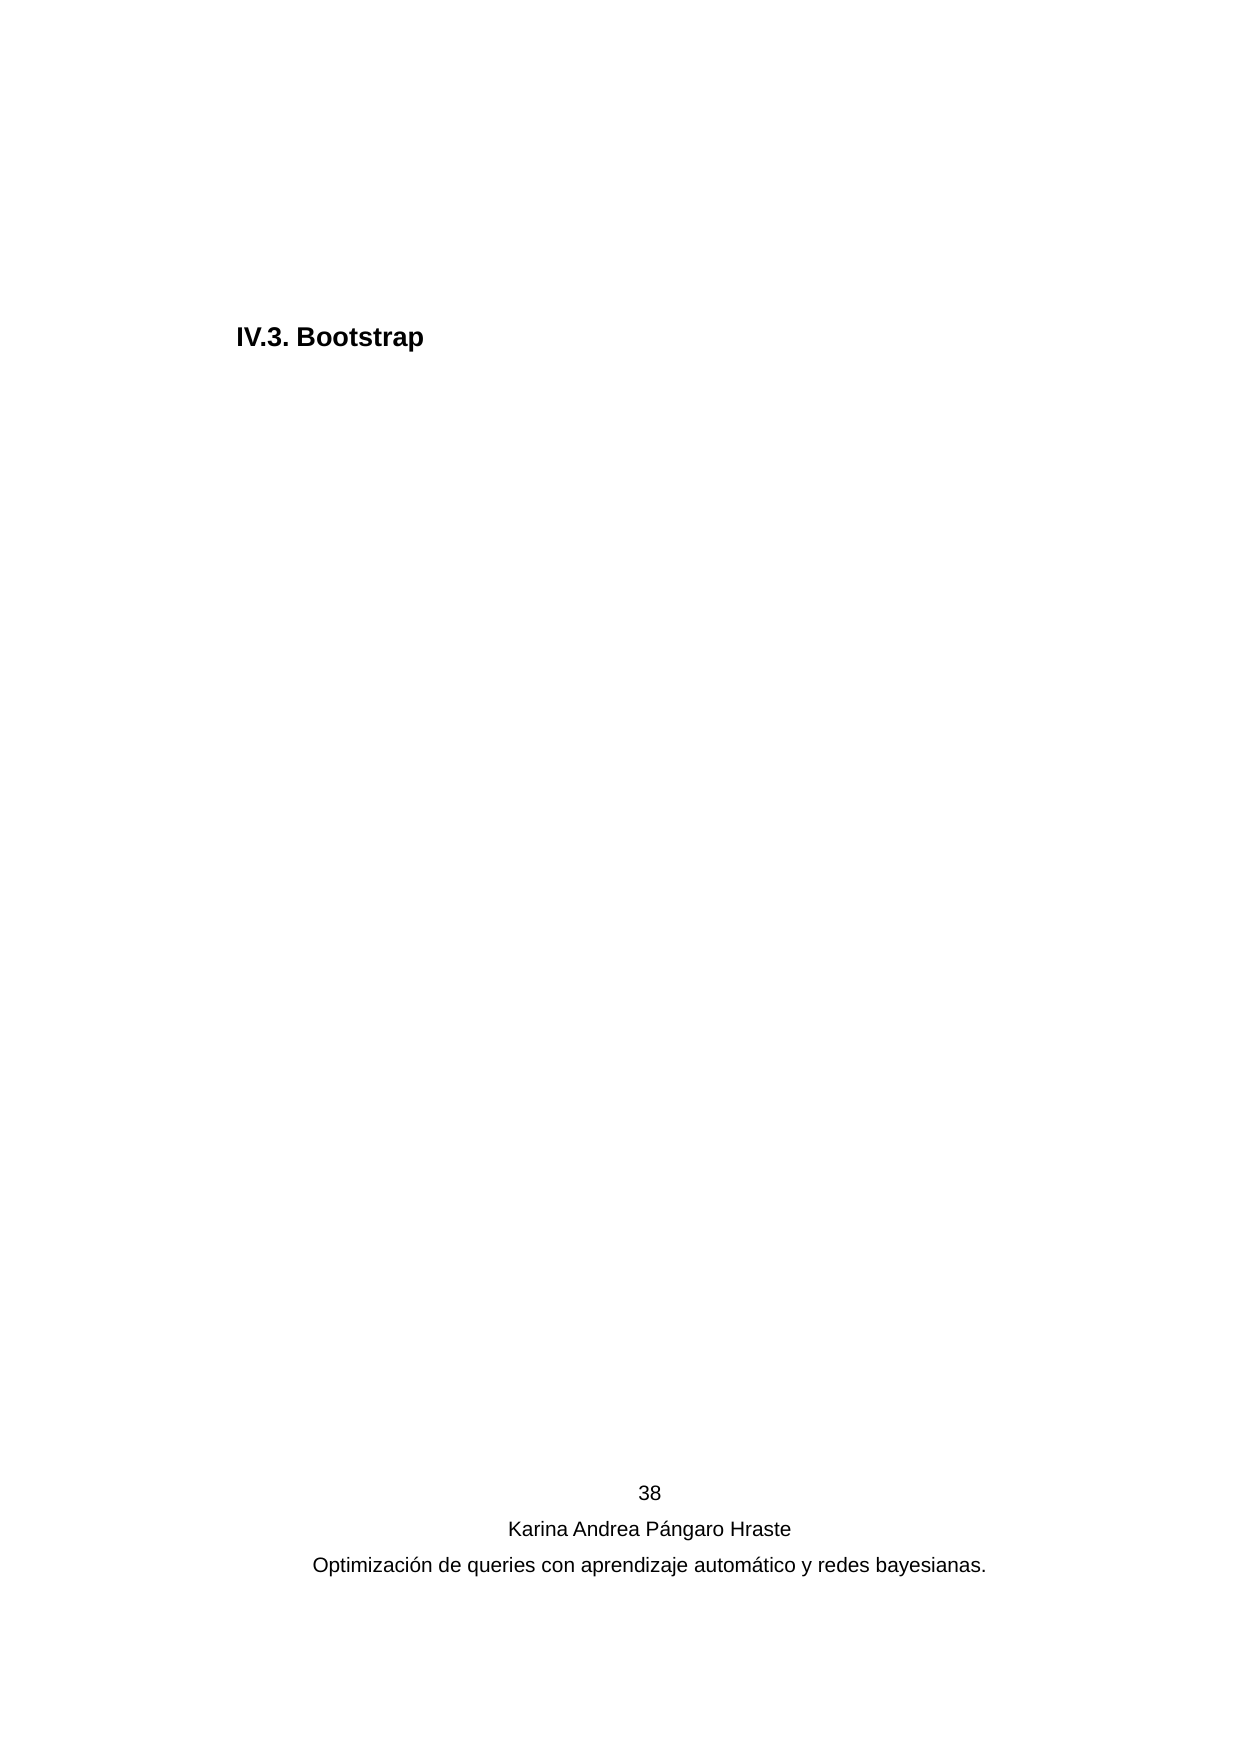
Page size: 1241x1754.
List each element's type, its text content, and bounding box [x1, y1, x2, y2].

subtitle Bootstrap [236, 321, 1063, 353]
